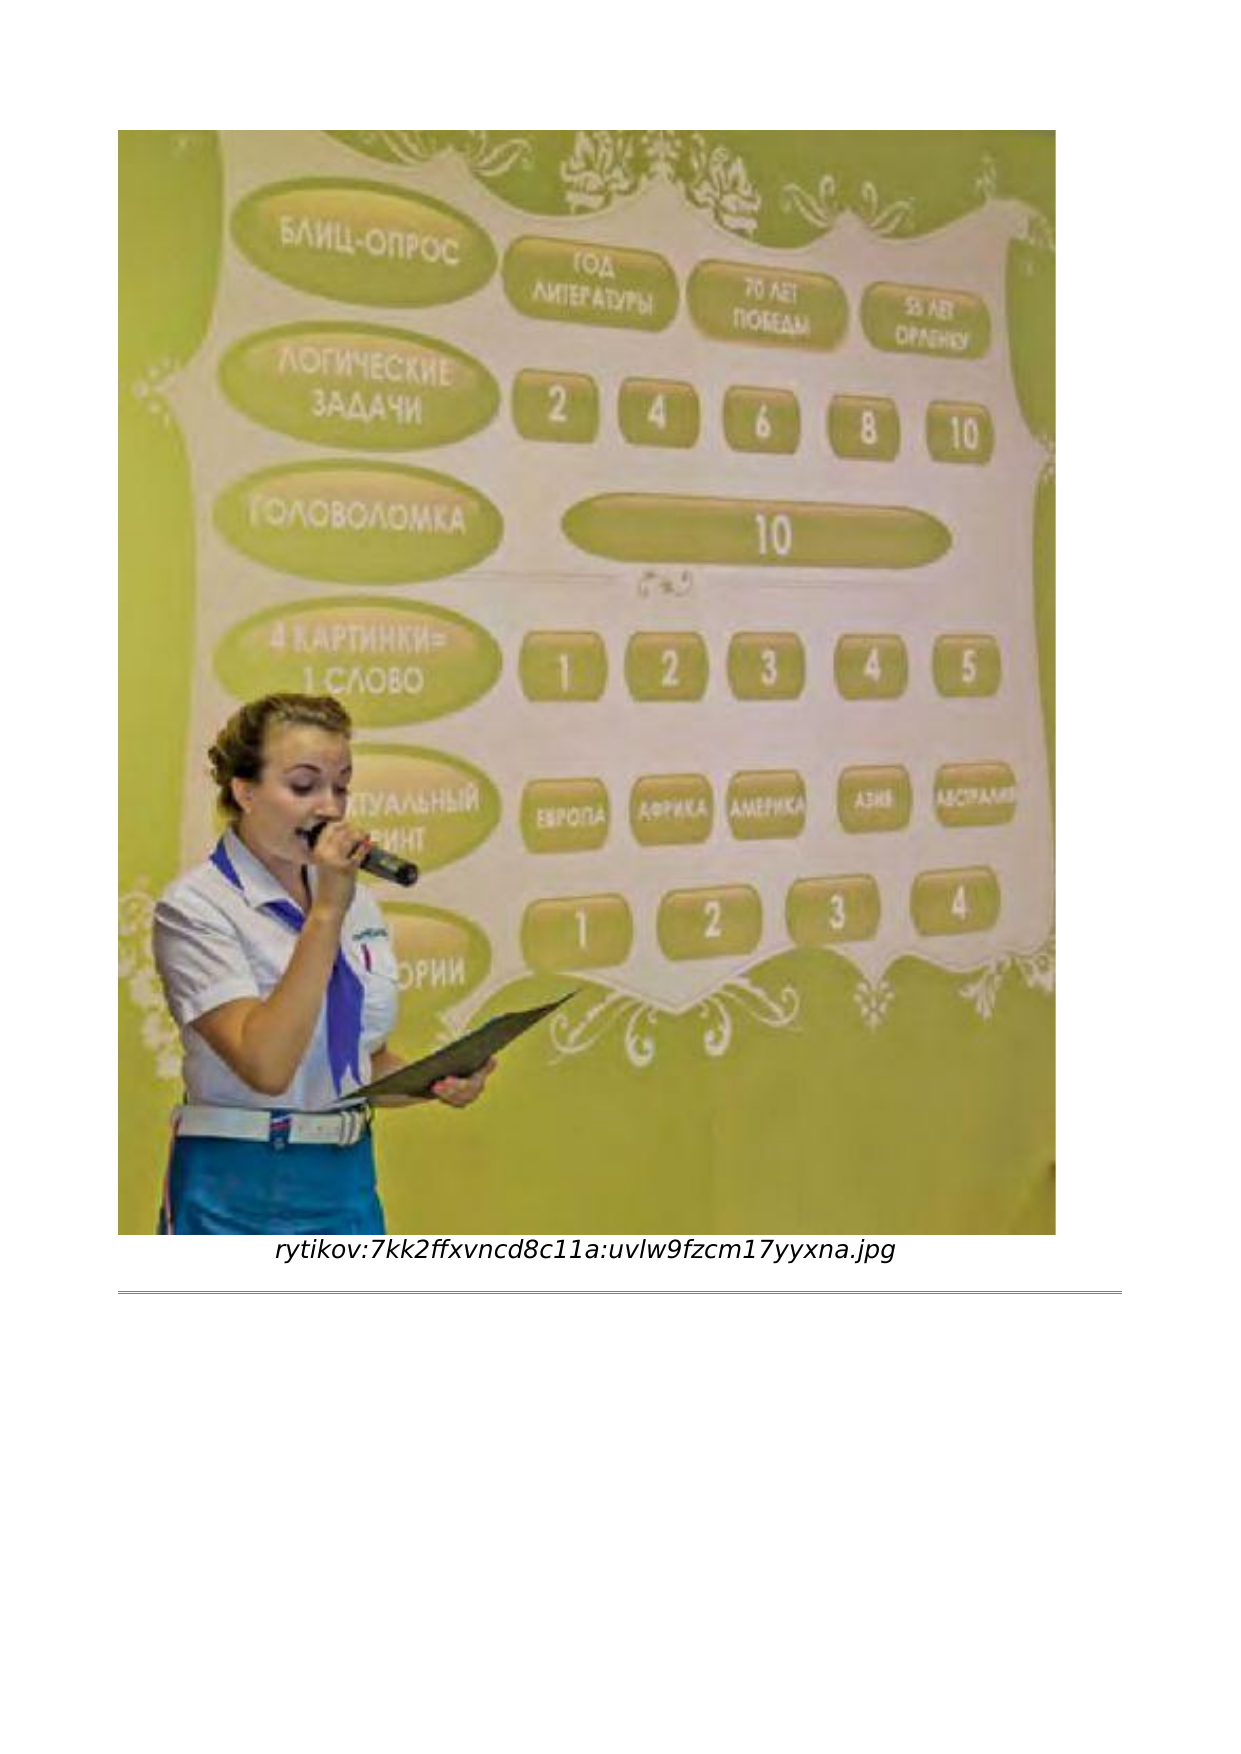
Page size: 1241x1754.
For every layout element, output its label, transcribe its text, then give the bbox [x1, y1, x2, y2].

picture [267, 1170, 345, 1235]
picture [333, 1169, 353, 1182]
picture [353, 1181, 358, 1199]
picture [368, 1211, 374, 1235]
picture [345, 1208, 364, 1235]
picture [257, 1190, 264, 1197]
text rytikov:7kk2ffxvncd8c11a:uvlw9fzcm17yyxna.jpg [118, 1235, 1056, 1264]
picture [118, 130, 1056, 1235]
